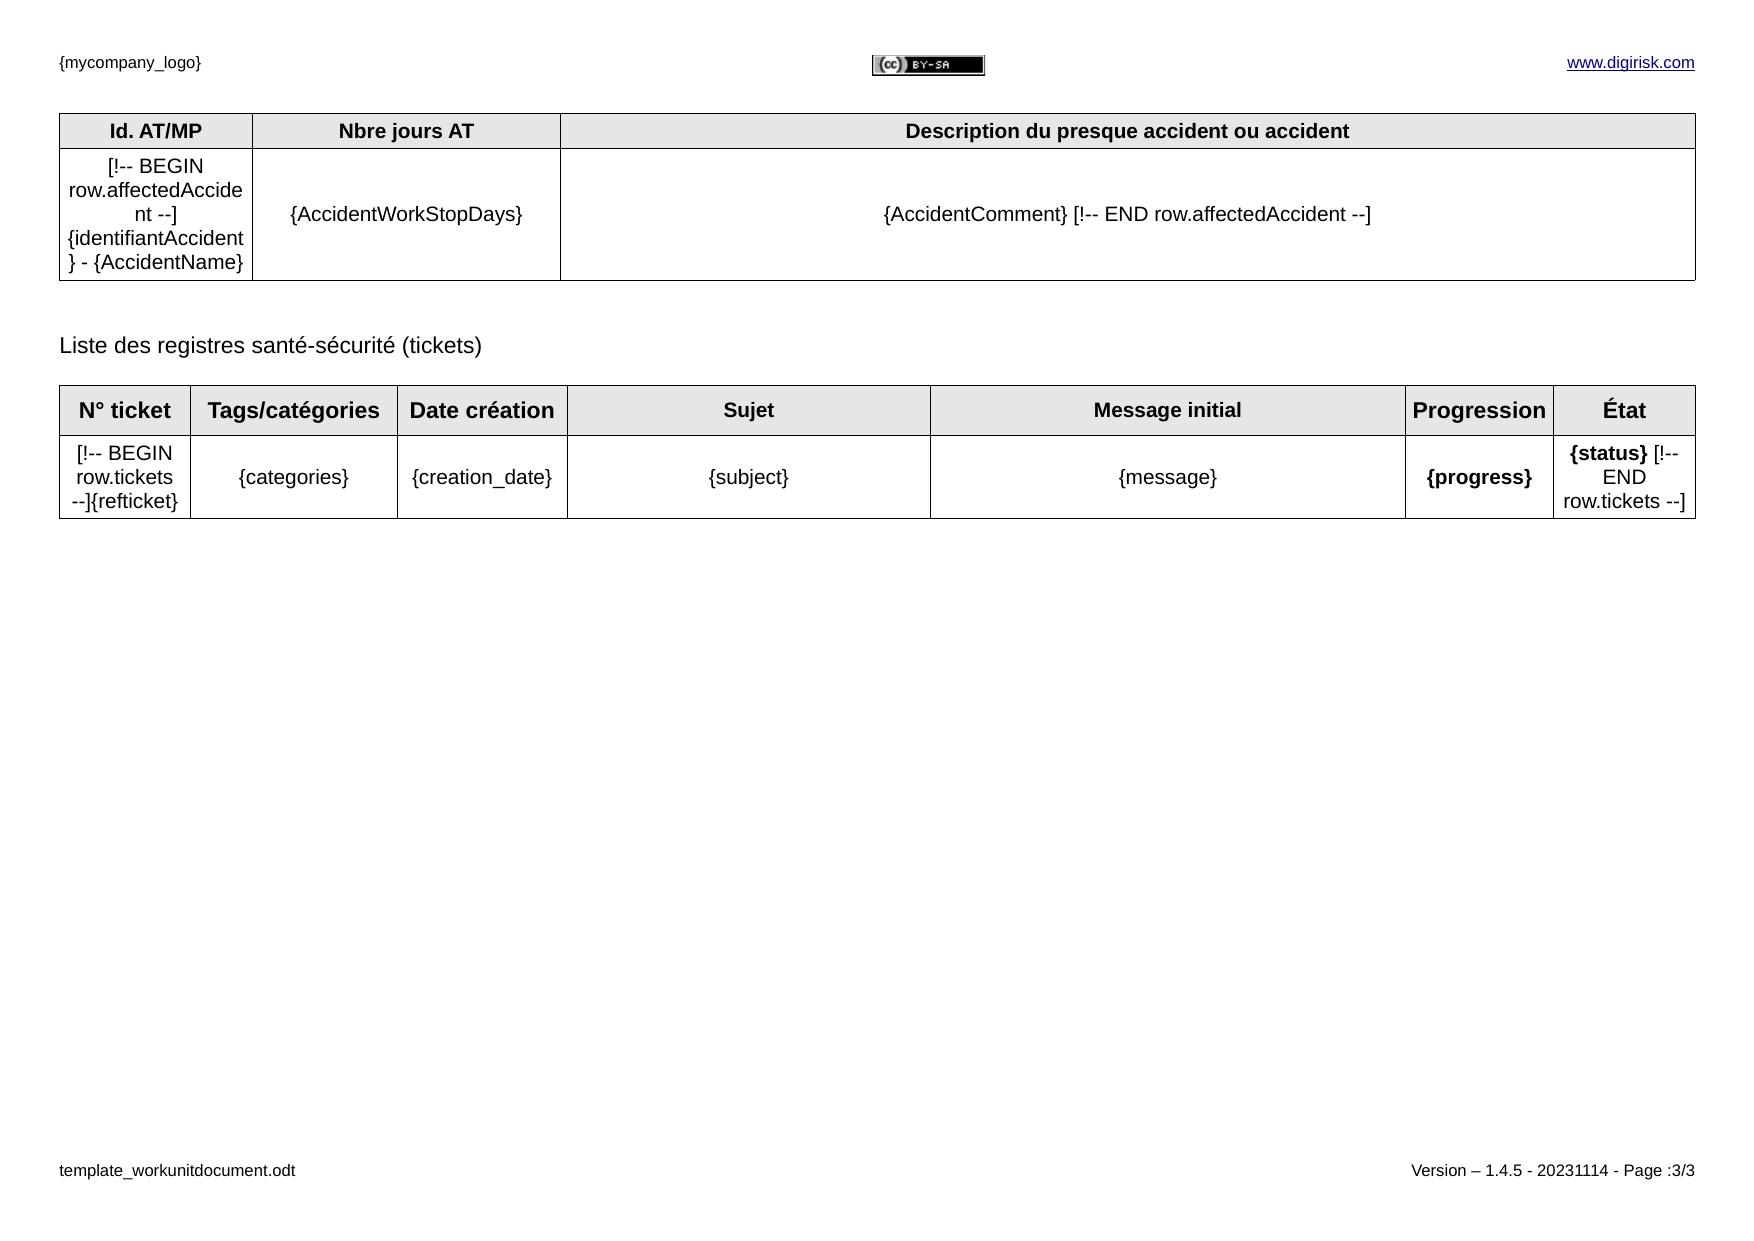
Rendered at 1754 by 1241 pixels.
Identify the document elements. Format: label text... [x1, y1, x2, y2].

table_cell [!-- BEGIN row.tickets --]{refticket} [60, 436, 190, 518]
table_header Progression [1406, 386, 1553, 435]
table_cell {AccidentComment} [!-- END row.affectedAccident --] [561, 149, 1695, 279]
table_header Message initial [931, 386, 1405, 435]
table_cell {message} [931, 436, 1405, 518]
table_header N° ticket [60, 386, 190, 435]
table_cell [!-- BEGIN row.affectedAccident --]{identifiantAccident} - {AccidentName} [60, 149, 252, 279]
table_cell {status} [!-- END row.tickets --] [1554, 436, 1695, 518]
table_header Sujet [568, 386, 930, 435]
table_header Description du presque accident ou accident [561, 114, 1695, 148]
table_cell {subject} [568, 436, 930, 518]
table_header Nbre jours AT [253, 114, 560, 148]
picture [872, 55, 986, 76]
table_cell {AccidentWorkStopDays} [253, 149, 560, 279]
table_header Id. AT/MP [60, 114, 252, 148]
table_header Date création [398, 386, 567, 435]
table_header État [1554, 386, 1695, 435]
text Liste des registres santé-sécurité (tickets) [59, 332, 1695, 359]
table_cell {progress} [1406, 436, 1553, 518]
table_cell {categories} [191, 436, 397, 518]
table_cell {creation_date} [398, 436, 567, 518]
table_header Tags/catégories [191, 386, 397, 435]
